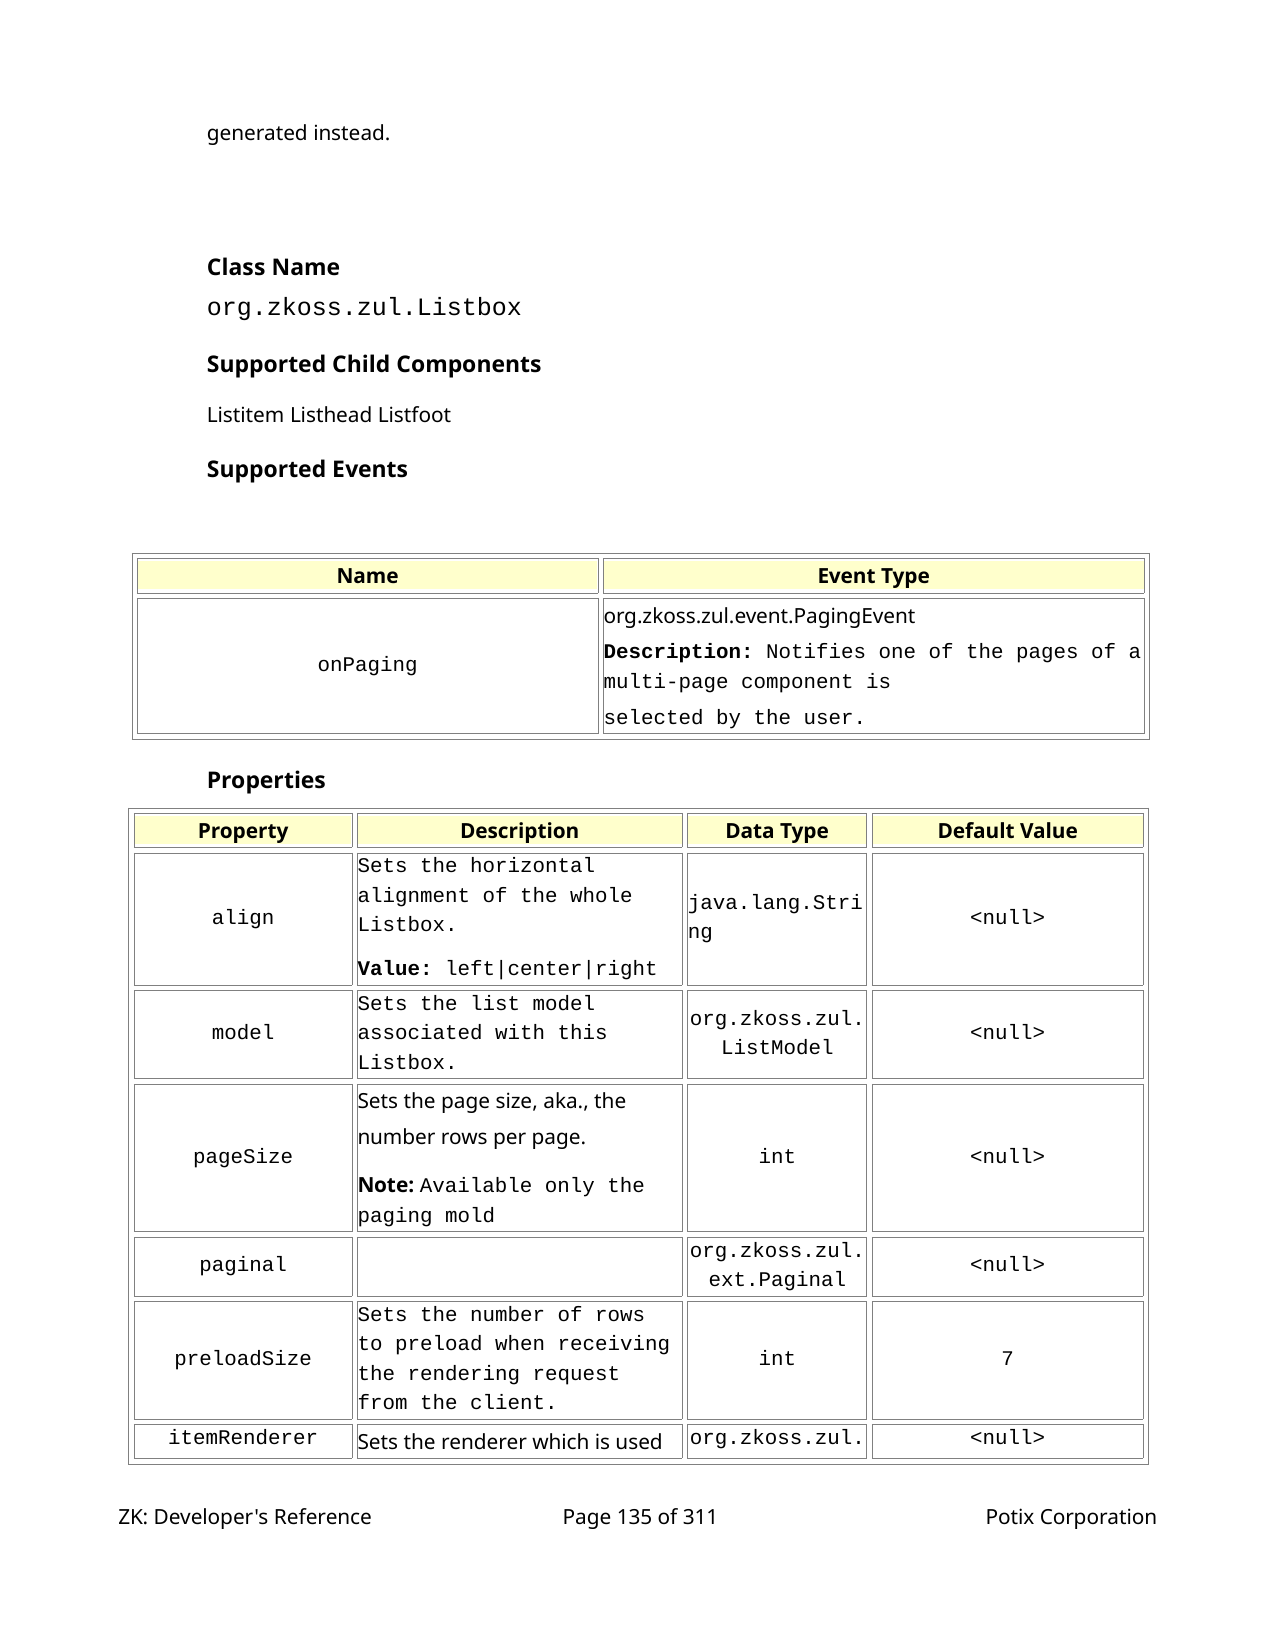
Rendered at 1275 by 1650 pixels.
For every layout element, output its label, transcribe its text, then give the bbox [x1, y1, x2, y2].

table_cell 7 [869, 1296, 1146, 1418]
table_cell int [685, 1296, 869, 1418]
table_cell org.zkoss.zul. [685, 1419, 869, 1458]
text Listitem Listhead Listfoot [207, 400, 1157, 428]
table_cell <null> [869, 1231, 1146, 1296]
table_header Name [134, 554, 600, 592]
subtitle Properties [207, 764, 1157, 795]
table_cell <null> [869, 985, 1146, 1078]
table_cell <null> [869, 1078, 1146, 1231]
table_header Property [131, 809, 354, 847]
table_header Description [354, 809, 685, 847]
table_cell Sets the number of rows to preload when receiving the rendering request from the client. [354, 1296, 685, 1418]
table_cell org.zkoss.zul.ext.Paginal [685, 1231, 869, 1296]
table_cell [358, 1238, 682, 1296]
table_cell preloadSize [131, 1296, 354, 1418]
table_cell <null> [869, 1419, 1146, 1458]
subtitle Supported Events [207, 453, 1157, 484]
table_cell Sets the renderer which is used [354, 1419, 685, 1458]
table_cell <null> [869, 847, 1146, 985]
table_cell org.zkoss.zul.event.PagingEvent Description: Notifies one of the pages of a multi-page component is selected by the user. [600, 593, 1147, 733]
table_cell Sets the horizontal alignment of the whole Listbox. Value: left|center|right [354, 847, 685, 985]
table_cell align [131, 847, 354, 985]
text org.zkoss.zul.Listbox [207, 294, 1157, 323]
table_cell onPaging [134, 593, 600, 733]
text generated instead. [207, 118, 1157, 146]
table_cell Sets the list model associated with this Listbox. [354, 985, 685, 1078]
subtitle Class Name [207, 251, 1157, 282]
table_cell paginal [131, 1231, 354, 1296]
table_cell itemRenderer [131, 1419, 354, 1458]
table_cell pageSize [131, 1078, 354, 1231]
table_cell model [131, 985, 354, 1078]
table_cell java.lang.String [685, 847, 869, 985]
table_cell Sets the page size, aka., the number rows per page. Note: Available only the paging mold [354, 1078, 685, 1231]
table_cell org.zkoss.zul.ListModel [685, 985, 869, 1078]
table_header Event Type [600, 554, 1147, 592]
table_cell int [685, 1078, 869, 1231]
subtitle Supported Child Components [207, 348, 1157, 379]
table_cell [354, 1231, 685, 1296]
table_header Data Type [685, 809, 869, 847]
table_header Default Value [869, 809, 1146, 847]
